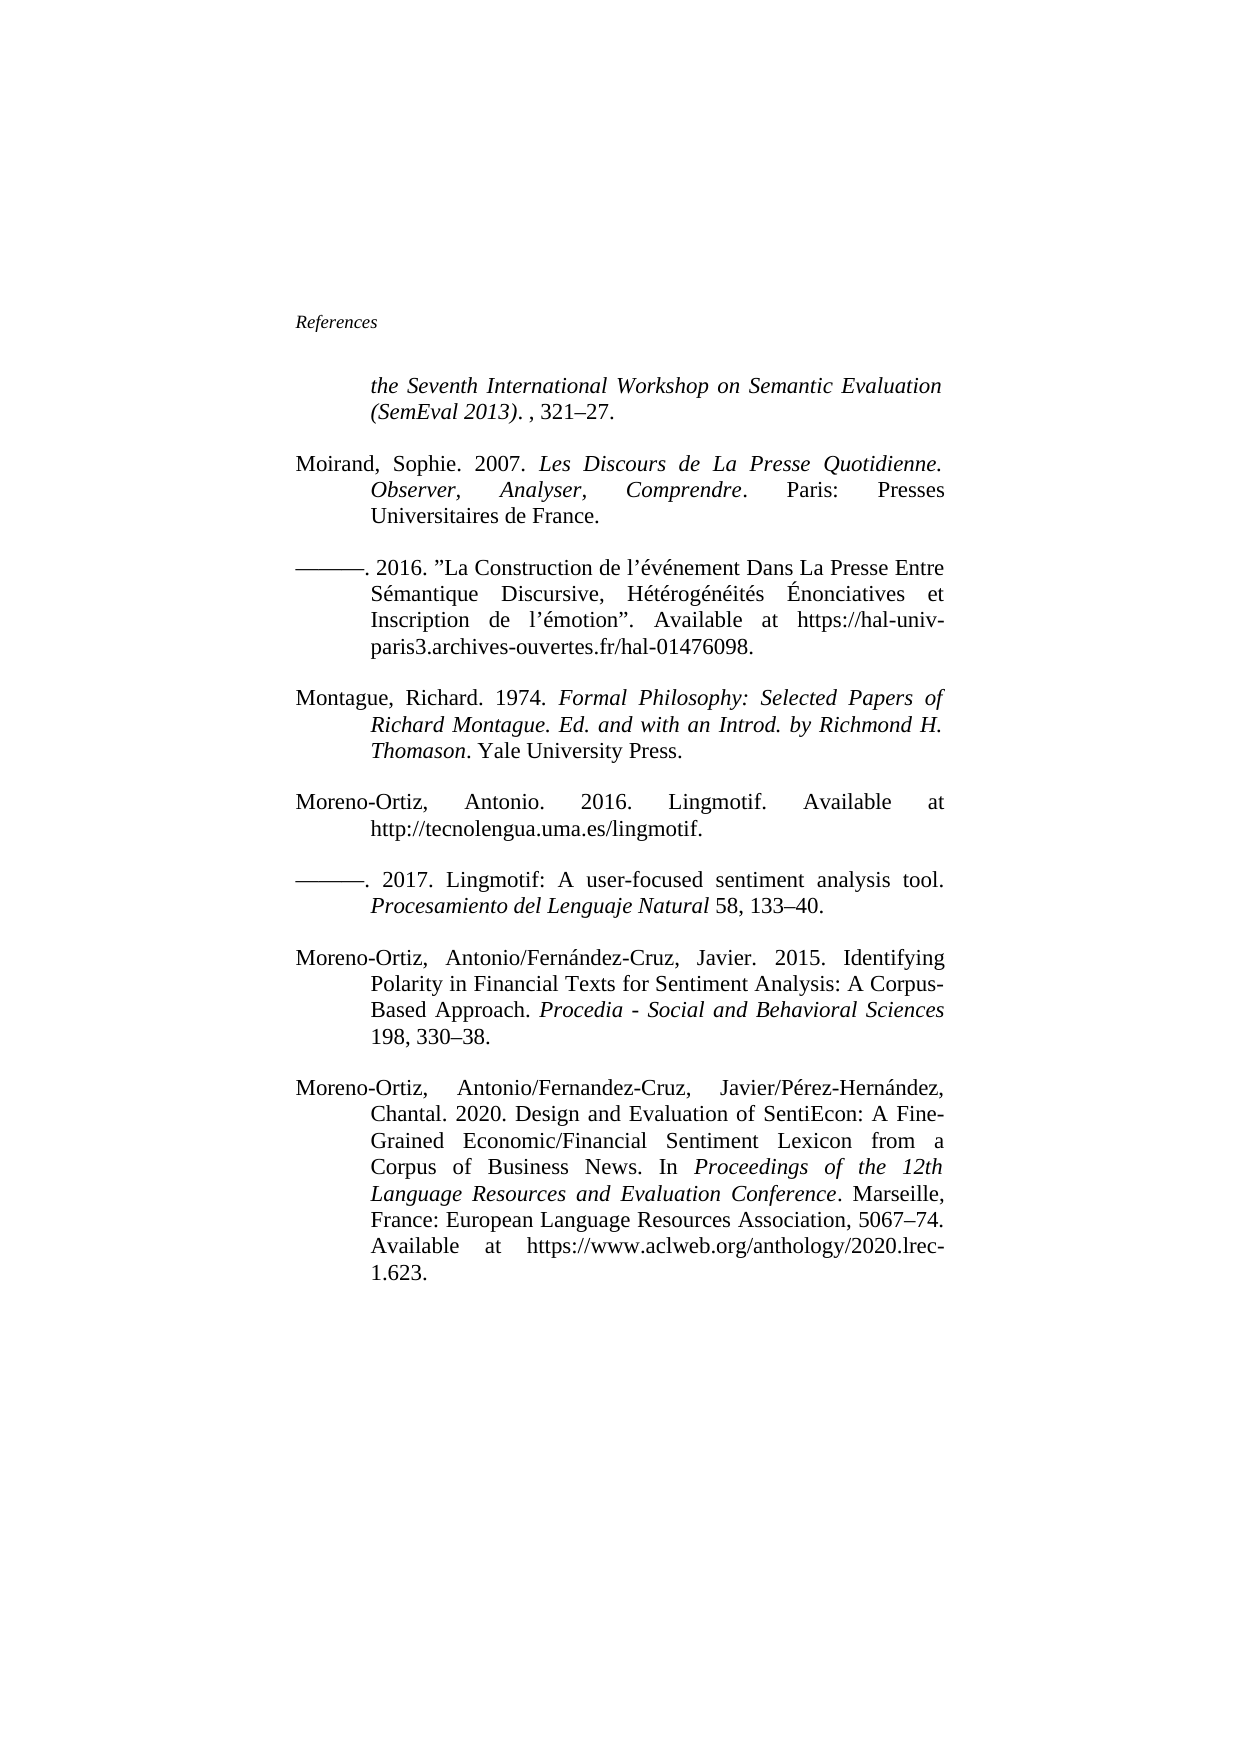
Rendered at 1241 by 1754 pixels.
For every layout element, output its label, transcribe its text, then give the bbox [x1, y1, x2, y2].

text Moirand, Sophie. 2007. Les Discours de La Presse Quotidienne. Observer, Analyser, Comprendre. Paris: Presses Universitaires de France. [295, 450, 945, 529]
text Moreno-Ortiz, Antonio/Fernández-Cruz, Javier. 2015. Identifying Polarity in Financial Texts for Sentiment Analysis: A Corpus-Based Approach. Procedia - Social and Behavioral Sciences 198, 330–38. [295, 944, 945, 1049]
text the Seventh International Workshop on Semantic Evaluation (SemEval 2013). , 321–27. [295, 372, 945, 425]
text ———. 2016. ”La Construction de l’événement Dans La Presse Entre Sémantique Discursive, Hétérogénéités Énonciatives et Inscription de l’émotion”. Available at https://hal-univ-paris3.archives-ouvertes.fr/hal-01476098. [295, 554, 945, 659]
text Montague, Richard. 1974. Formal Philosophy: Selected Papers of Richard Montague. Ed. and with an Introd. by Richmond H. Thomason. Yale University Press. [295, 684, 945, 763]
text Moreno-Ortiz, Antonio/Fernandez-Cruz, Javier/Pérez-Hernández, Chantal. 2020. Design and Evaluation of SentiEcon: A Fine-Grained Economic/Financial Sentiment Lexicon from a Corpus of Business News. In Proceedings of the 12th Language Resources and Evaluation Conference. Marseille, France: European Language Resources Association, 5067–74. Available at https://www.aclweb.org/anthology/2020.lrec-1.623. [295, 1074, 945, 1285]
text Moreno-Ortiz, Antonio. 2016. Lingmotif. Available at http://tecnolengua.uma.es/lingmotif. [295, 788, 945, 841]
text ———. 2017. Lingmotif: A user-focused sentiment analysis tool. Procesamiento del Lenguaje Natural 58, 133–40. [295, 866, 945, 919]
